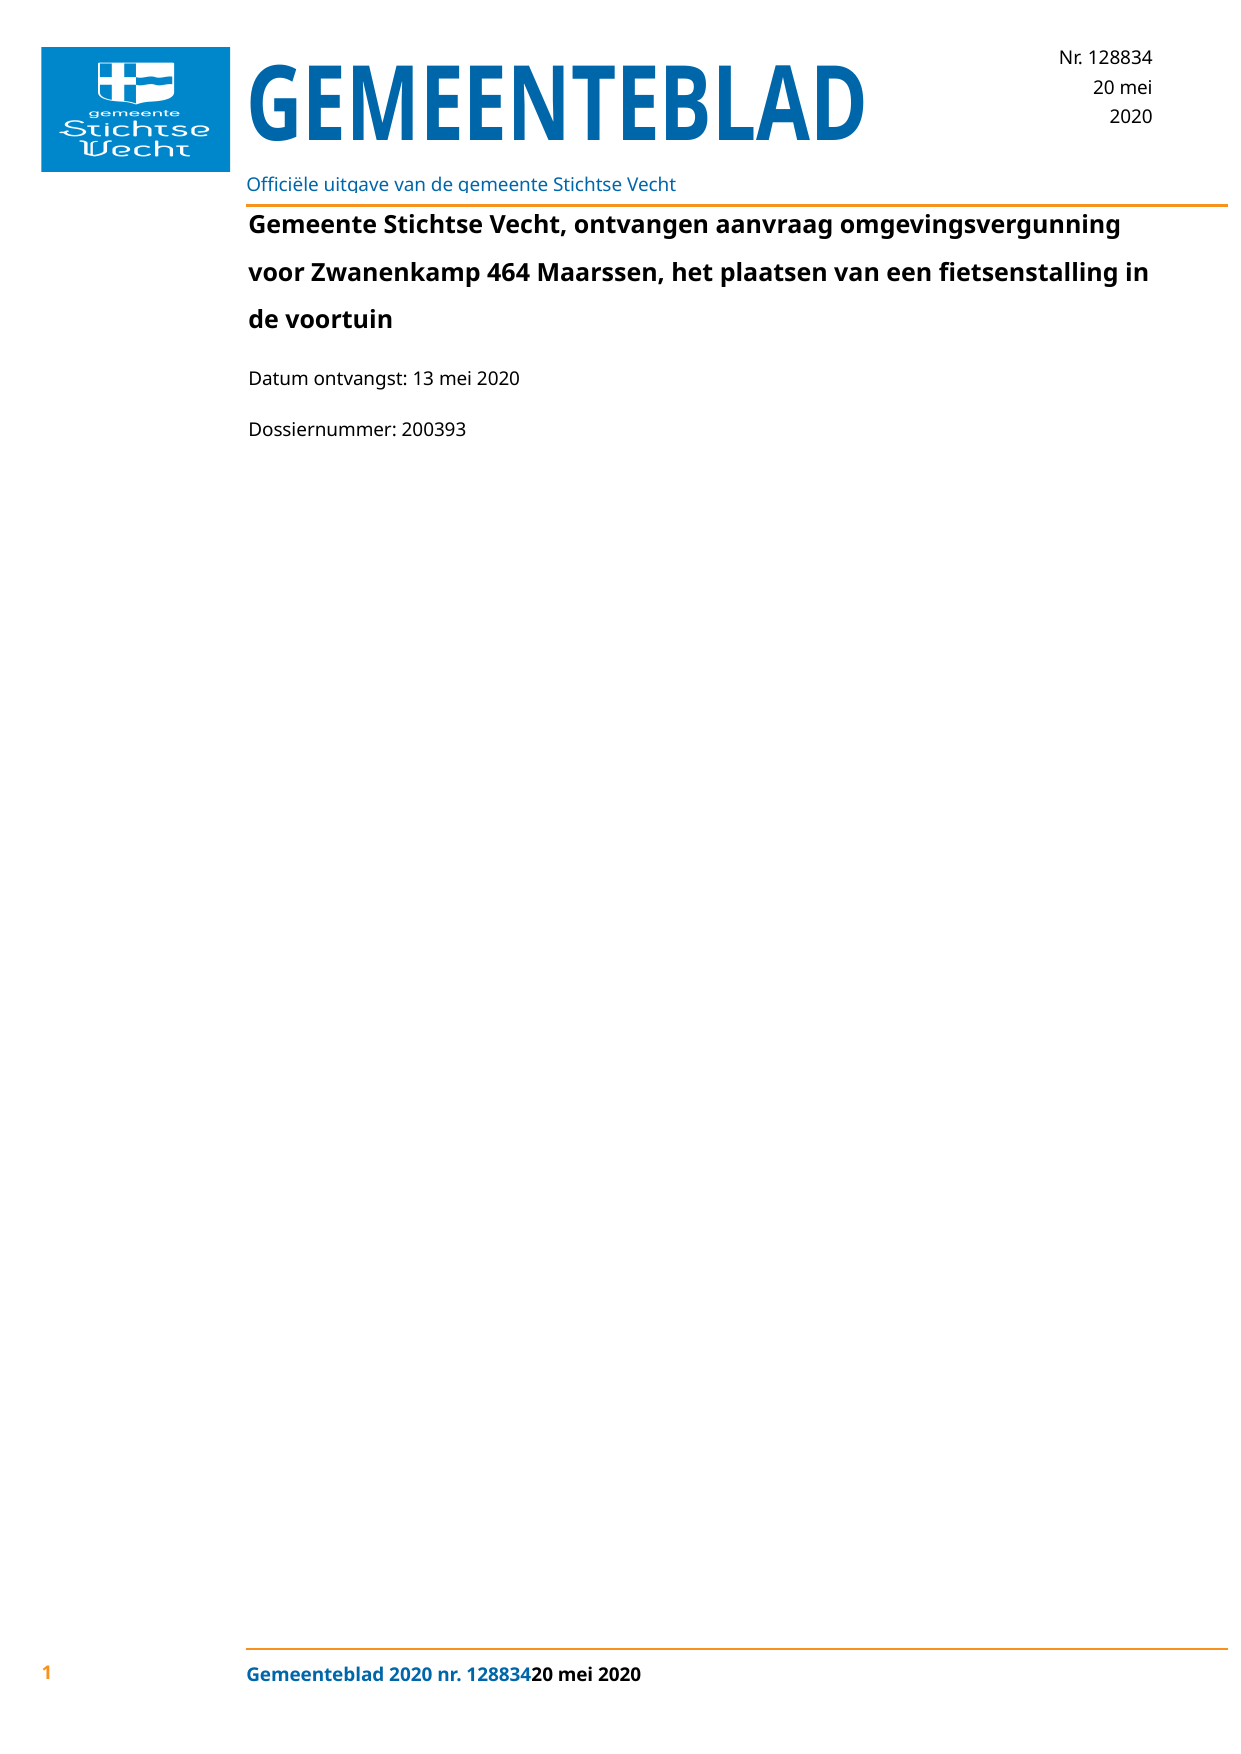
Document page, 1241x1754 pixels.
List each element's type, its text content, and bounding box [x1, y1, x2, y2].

picture [99, 63, 135, 101]
text Datum ontvangst: 13 mei 2020 [248, 366, 1152, 391]
text Dossiernummer: 200393 [248, 416, 1152, 442]
text Gemeente Stichtse Vecht, ontvangen aanvraag omgevingsvergunning voor Zwanenkamp 464 Maarssen, het plaatsen van een fietsenstalling in de voortuin [248, 207, 1152, 336]
picture [137, 63, 174, 103]
